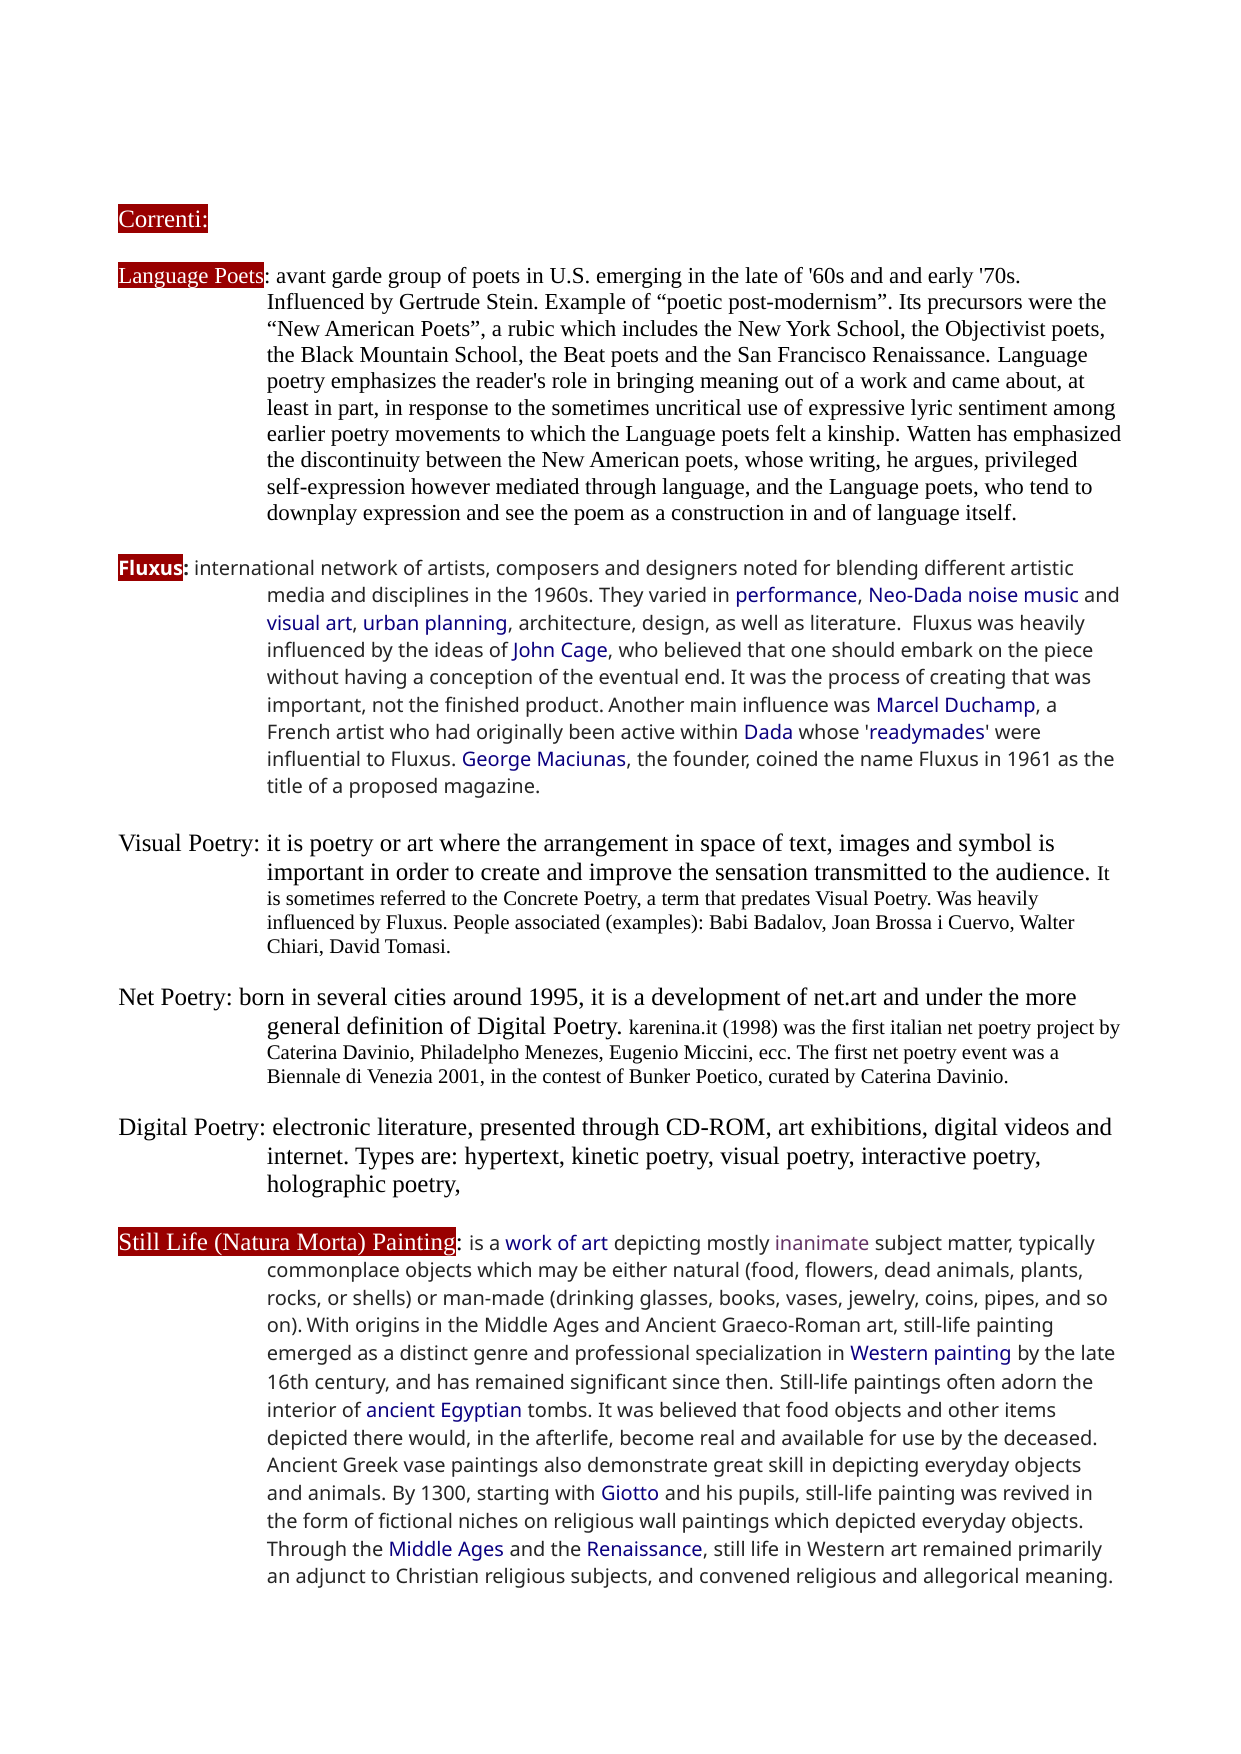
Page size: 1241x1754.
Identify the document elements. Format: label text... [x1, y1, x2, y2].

text Visual Poetry: it is poetry or art where the arrangement in space of text, images and symbol is important in order to create and improve the sensation transmitted to the audience. It is sometimes referred to the Concrete Poetry, a term that predates Visual Poetry. Was heavily influenced by Fluxus. People associated (examples): Babi Badalov, Joan Brossa i Cuervo, Walter Chiari, David Tomasi. [118, 828, 1122, 958]
text Net Poetry: born in several cities around 1995, it is a development of net.art and under the more general definition of Digital Poetry. karenina.it (1998) was the first italian net poetry project by Caterina Davinio, Philadelpho Menezes, Eugenio Miccini, ecc. The first net poetry event was a Biennale di Venezia 2001, in the contest of Bunker Poetico, curated by Caterina Davinio. [118, 982, 1122, 1088]
text Digital Poetry: electronic literature, presented through CD-ROM, art exhibitions, digital videos and internet. Types are: hypertext, kinetic poetry, visual poetry, interactive poetry, holographic poetry, [118, 1112, 1122, 1198]
text Still Life (Natura Morta) Painting: is a work of art depicting mostly inanimate subject matter, typically commonplace objects which may be either natural (food, flowers, dead animals, plants, rocks, or shells) or man-made (drinking glasses, books, vases, jewelry, coins, pipes, and so on). With origins in the Middle Ages and Ancient Graeco-Roman art, still-life painting emerged as a distinct genre and professional specialization in Western painting by the late 16th century, and has remained significant since then. Still-life paintings often adorn the interior of ancient Egyptian tombs. It was believed that food objects and other items depicted there would, in the afterlife, become real and available for use by the deceased. Ancient Greek vase paintings also demonstrate great skill in depicting everyday objects and animals. By 1300, starting with Giotto and his pupils, still-life painting was revived in the form of fictional niches on religious wall paintings which depicted everyday objects. Through the Middle Ages and the Renaissance, still life in Western art remained primarily an adjunct to Christian religious subjects, and convened religious and allegorical meaning. [118, 1227, 1122, 1590]
text Language Poets: avant garde group of poets in U.S. emerging in the late of '60s and and early '70s. Influenced by Gertrude Stein. Example of “poetic post-modernism”. Its precursors were the “New American Poets”, a rubic which includes the New York School, the Objectivist poets, the Black Mountain School, the Beat poets and the San Francisco Renaissance. Language poetry emphasizes the reader's role in bringing meaning out of a work and came about, at least in part, in response to the sometimes uncritical use of expressive lyric sentiment among earlier poetry movements to which the Language poets felt a kinship. Watten has emphasized the discontinuity between the New American poets, whose writing, he argues, privileged self-expression however mediated through language, and the Language poets, who tend to downplay expression and see the poem as a construction in and of language itself. [118, 262, 1122, 525]
text Fluxus: international network of artists, composers and designers noted for blending different artistic media and disciplines in the 1960s. They varied in performance, Neo-Dada noise music and visual art, urban planning, architecture, design, as well as literature. Fluxus was heavily influenced by the ideas of John Cage, who believed that one should embark on the piece without having a conception of the eventual end. It was the process of creating that was important, not the finished product. Another main influence was Marcel Duchamp, a French artist who had originally been active within Dada whose 'readymades' were influential to Fluxus. George Maciunas, the founder, coined the name Fluxus in 1961 as the title of a proposed magazine. [118, 554, 1122, 800]
text Correnti: [118, 204, 1122, 233]
